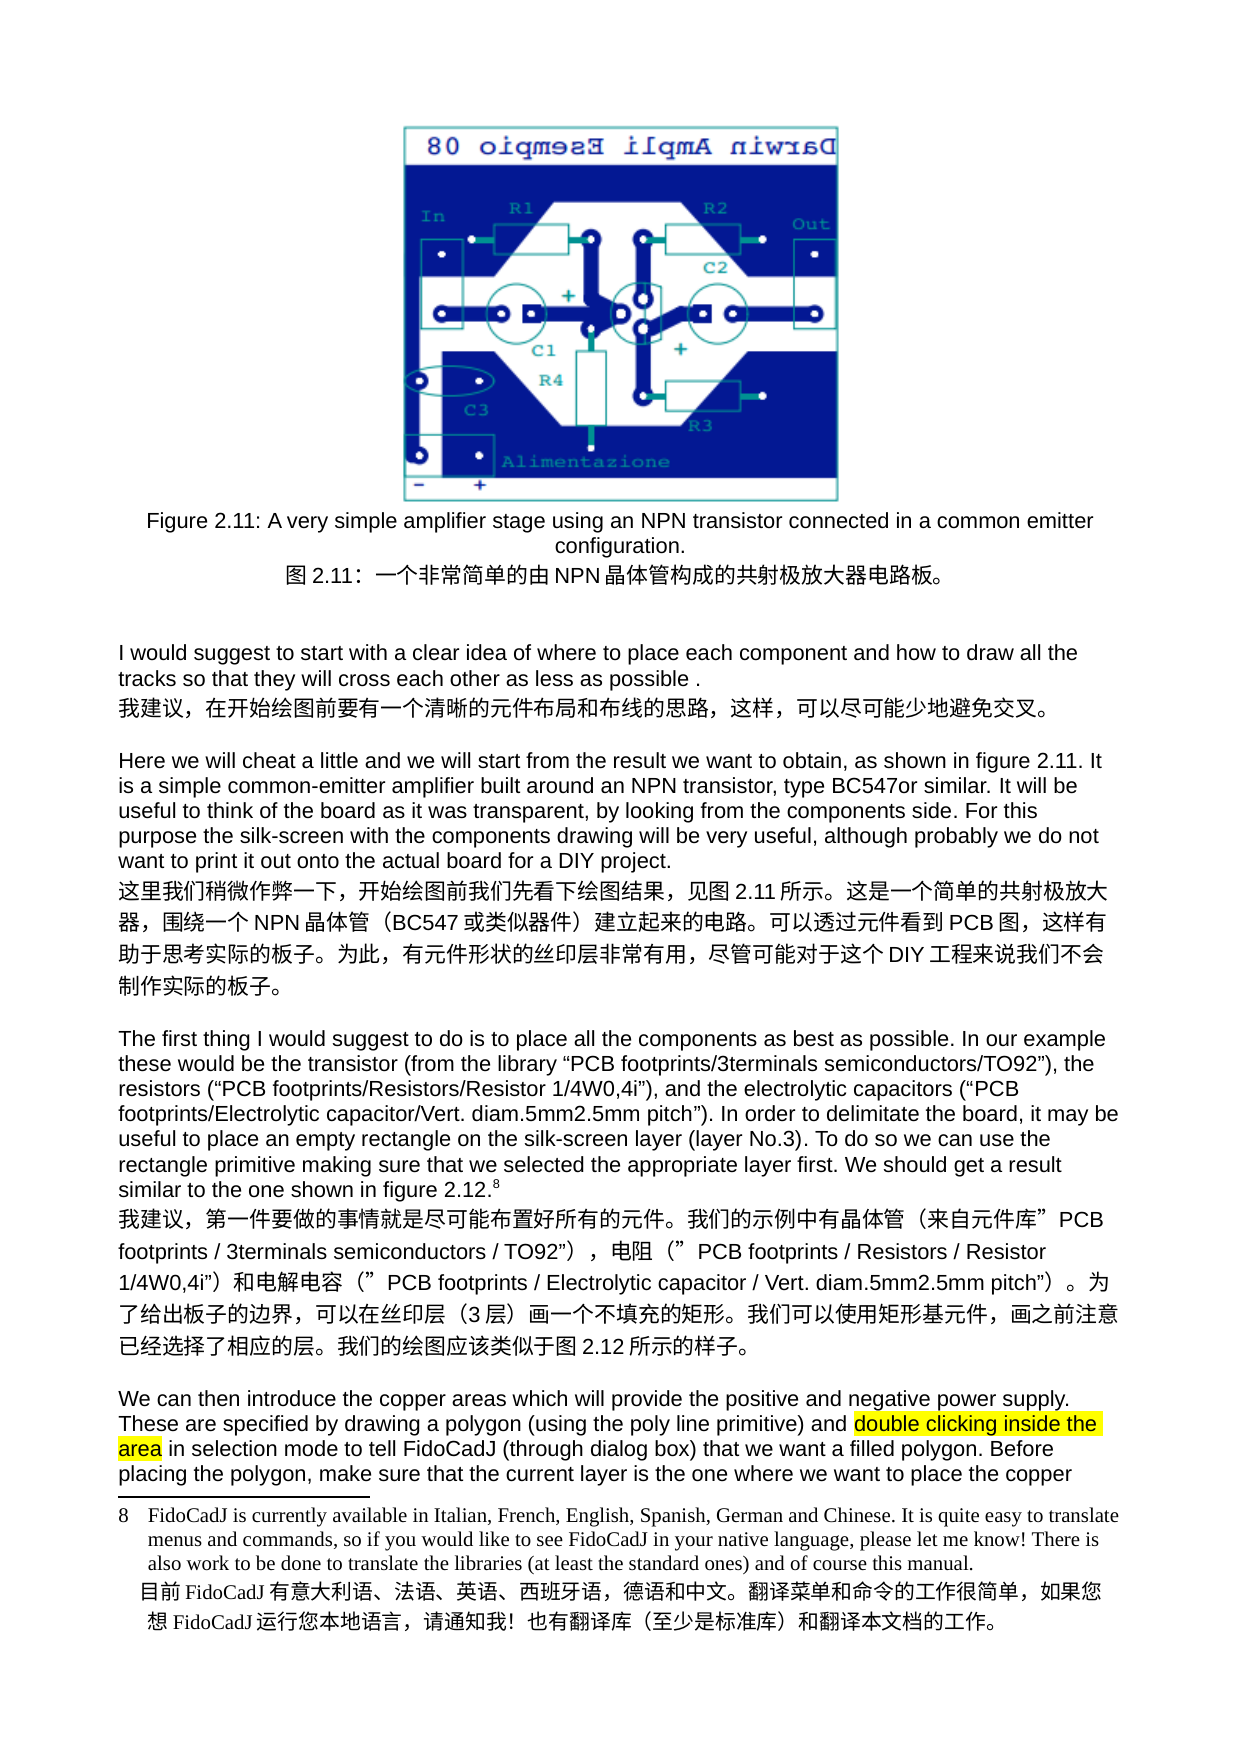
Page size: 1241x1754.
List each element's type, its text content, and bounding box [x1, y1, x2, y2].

subtitle 这里我们稍微作弊一下，开始绘图前我们先看下绘图结果，见图2.11所示。这是一个简单的共射极放大器，围绕一个NPN晶体管（BC547或类似器件）建立起来的电路。可以透过元件看到PCB图，这样有助于思考实际的板子。为此，有元件形状的丝印层非常有用，尽管可能对于这个DIY工程来说我们不会制作实际的板子。 [118, 874, 1122, 1000]
subtitle 我建议，在开始绘图前要有一个清晰的元件布局和布线的思路，这样，可以尽可能少地避免交叉。 [118, 691, 1122, 722]
subtitle Figure 2.11: A very simple amplifier stage using an NPN transistor connected in a common emitter configuration. [118, 508, 1122, 558]
subtitle I would suggest to start with a clear idea of where to place each component and how to draw all the tracks so that they will cross each other as less as possible . [118, 640, 1122, 691]
subtitle 图2.11：一个非常简单的由NPN晶体管构成的共射极放大器电路板。 [118, 558, 1122, 590]
subtitle The first thing I would suggest to do is to place all the components as best as possible. In our example these would be the transistor (from the library “PCB footprints/3terminals semiconductors/TO92”), the resistors (“PCB footprints/Resistors/Resistor 1/4W0,4i”), and the electrolytic capacitors (“PCB footprints/Electrolytic capacitor/Vert. diam.5mm2.5mm pitch”). In order to delimitate the board, it may be useful to place an empty rectangle on the silk-screen layer (layer No.3). To do so we can use the rectangle primitive making sure that we selected the appropriate layer first. We should get a result similar to the one shown in figure 2.12. [118, 1026, 1122, 1202]
subtitle 目前FidoCadJ有意大利语、法语、英语、西班牙语，德语和中文。翻译菜单和命令的工作很简单，如果您想FidoCadJ运行您本地语言，请通知我！也有翻译库（至少是标准库）和翻译本文档的工作。 [118, 1575, 1122, 1636]
picture [399, 120, 842, 508]
subtitle Here we will cheat a little and we will start from the result we want to obtain, as shown in figure 2.11. It is a simple common-emitter amplifier built around an NPN transistor, type BC547or similar. It will be useful to think of the board as it was transparent, by looking from the components side. For this purpose the silk-screen with the components drawing will be very useful, although probably we do not want to print it out onto the actual board for a DIY project. [118, 748, 1122, 874]
subtitle We can then introduce the copper areas which will provide the positive and negative power supply. These are specified by drawing a polygon (using the poly line primitive) and double clicking inside the area in selection mode to tell FidoCadJ (through dialog box) that we want a filled polygon. Before placing the polygon, make sure that the current layer is the one where we want to place the copper [118, 1386, 1122, 1486]
subtitle FidoCadJ is currently available in Italian, French, English, Spanish, German and Chinese. It is quite easy to translate menus and commands, so if you would like to see FidoCadJ in your native language, please let me know! There is also work to be done to translate the libraries (at least the standard ones) and of course this manual. [118, 1503, 1122, 1575]
subtitle 我建议，第一件要做的事情就是尽可能布置好所有的元件。我们的示例中有晶体管（来自元件库”PCB footprints / 3terminals semiconductors / TO92”），电阻（”PCB footprints / Resistors / Resistor 1/4W0,4i”）和电解电容（”PCB footprints / Electrolytic capacitor / Vert. diam.5mm2.5mm pitch”）。为了给出板子的边界，可以在丝印层（3层）画一个不填充的矩形。我们可以使用矩形基元件，画之前注意已经选择了相应的层。我们的绘图应该类似于图2.12所示的样子。 [118, 1202, 1122, 1360]
